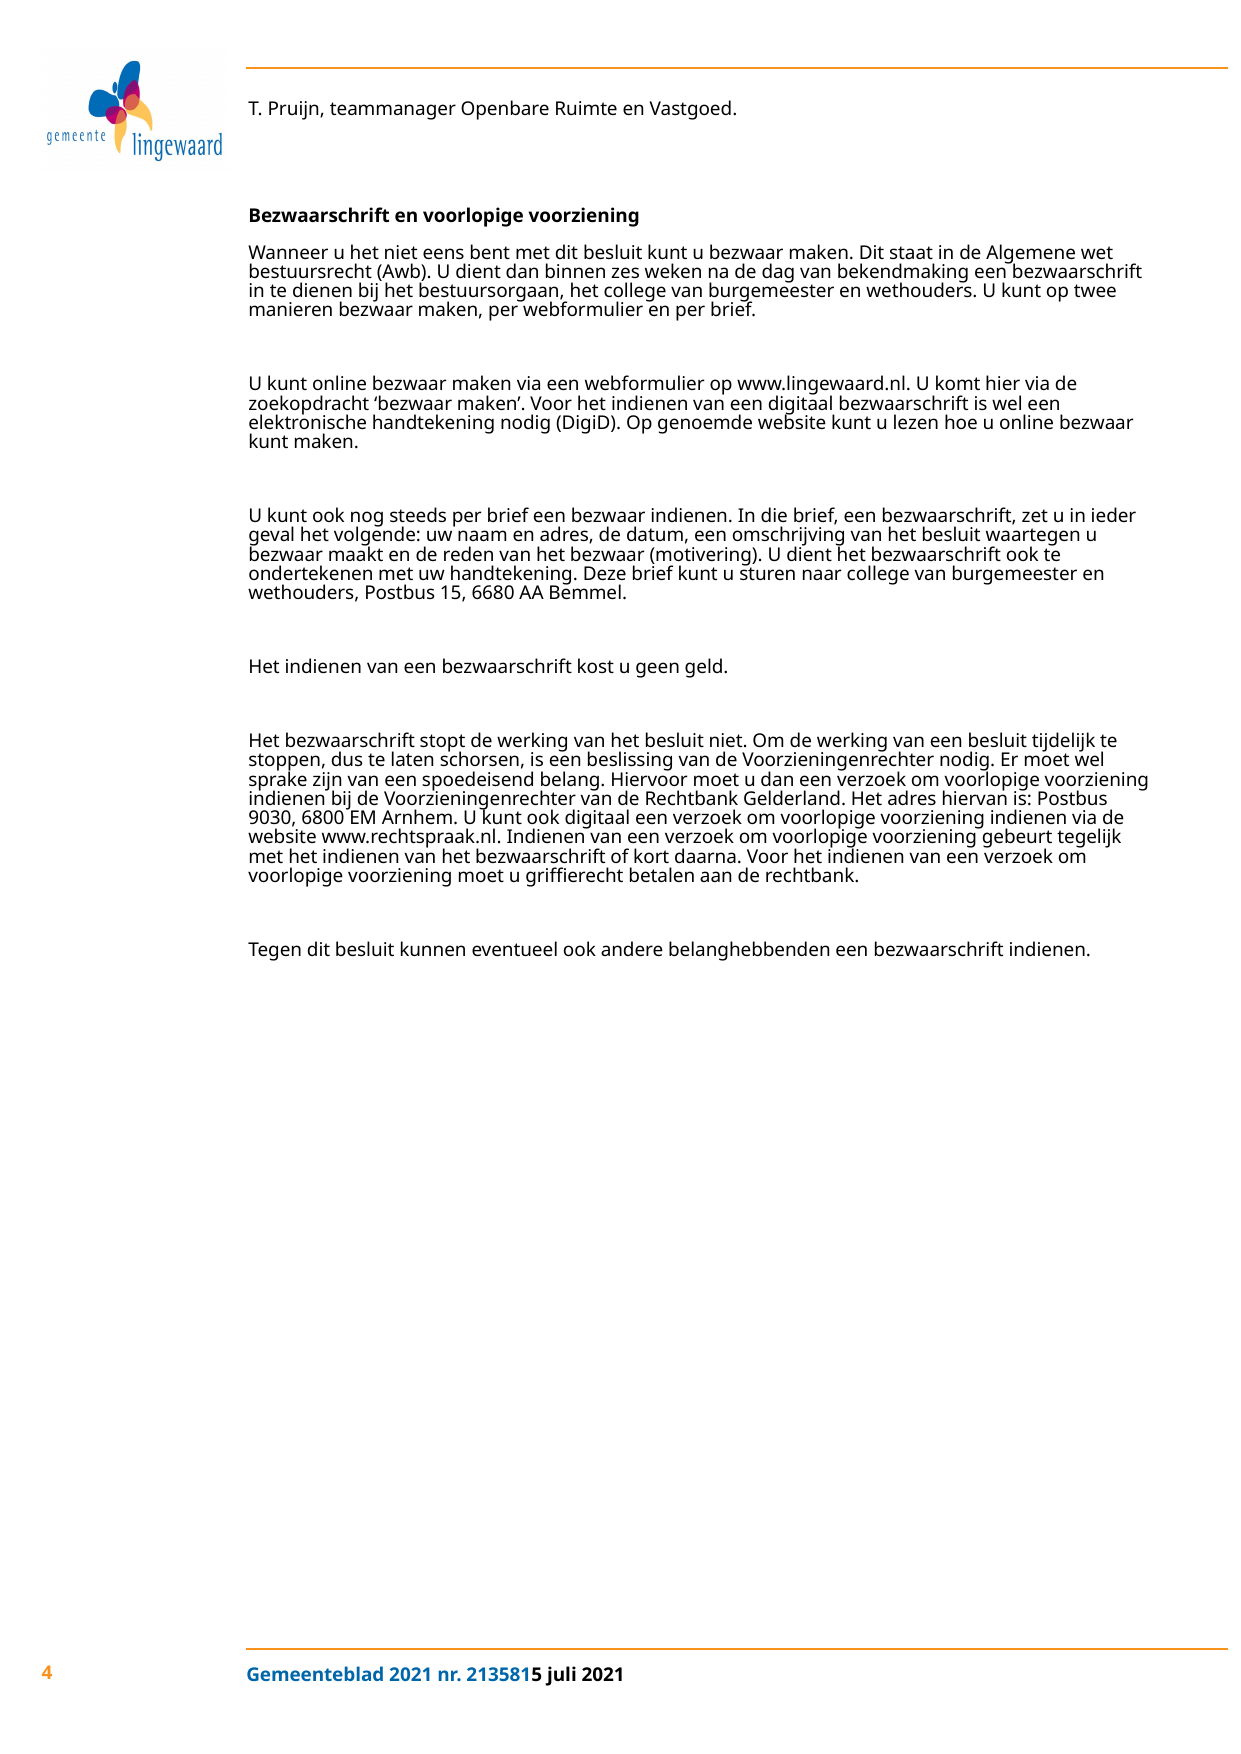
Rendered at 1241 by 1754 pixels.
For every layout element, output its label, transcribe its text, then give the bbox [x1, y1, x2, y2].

text Het bezwaarschrift stopt de werking van het besluit niet. Om de werking van een besluit tijdelijk te stoppen, dus te laten schorsen, is een beslissing van de Voorzieningenrechter nodig. Er moet wel sprake zijn van een spoedeisend belang. Hiervoor moet u dan een verzoek om voorlopige voorziening indienen bij de Voorzieningenrechter van de Rechtbank Gelderland. Het adres hiervan is: Postbus 9030, 6800 EM Arnhem. U kunt ook digitaal een verzoek om voorlopige voorziening indienen via de website www.rechtspraak.nl. Indienen van een verzoek om voorlopige voorziening gebeurt tegelijk met het indienen van het bezwaarschrift of kort daarna. Voor het indienen van een verzoek om voorlopige voorziening moet u griffierecht betalen aan de rechtbank. [248, 732, 1152, 886]
text Het indienen van een bezwaarschrift kost u geen geld. [248, 658, 1152, 677]
picture [41, 47, 231, 172]
text U kunt online bezwaar maken via een webformulier op www.lingewaard.nl. U komt hier via de zoekopdracht ‘bezwaar maken’. Voor het indienen van een digitaal bezwaarschrift is wel een elektronische handtekening nodig (DigiD). Op genoemde website kunt u lezen hoe u online bezwaar kunt maken. [248, 375, 1152, 452]
text Tegen dit besluit kunnen eventueel ook andere belanghebbenden een bezwaarschrift indienen. [248, 941, 1152, 960]
text Bezwaarschrift en voorlopige voorziening [248, 207, 1152, 226]
text U kunt ook nog steeds per brief een bezwaar indienen. In die brief, een bezwaarschrift, zet u in ieder geval het volgende: uw naam en adres, de datum, een omschrijving van het besluit waartegen u bezwaar maakt en de reden van het bezwaar (motivering). U dient het bezwaarschrift ook te ondertekenen met uw handtekening. Deze brief kunt u sturen naar college van burgemeester en wethouders, Postbus 15, 6680 AA Bemmel. [248, 507, 1152, 603]
text Wanneer u het niet eens bent met dit besluit kunt u bezwaar maken. Dit staat in de Algemene wet bestuursrecht (Awb). U dient dan binnen zes weken na de dag van bekendmaking een bezwaarschrift in te dienen bij het bestuursorgaan, het college van burgemeester en wethouders. U kunt op twee manieren bezwaar maken, per webformulier en per brief. [248, 244, 1152, 321]
text T. Pruijn, teammanager Openbare Ruimte en Vastgoed. [248, 95, 1152, 121]
